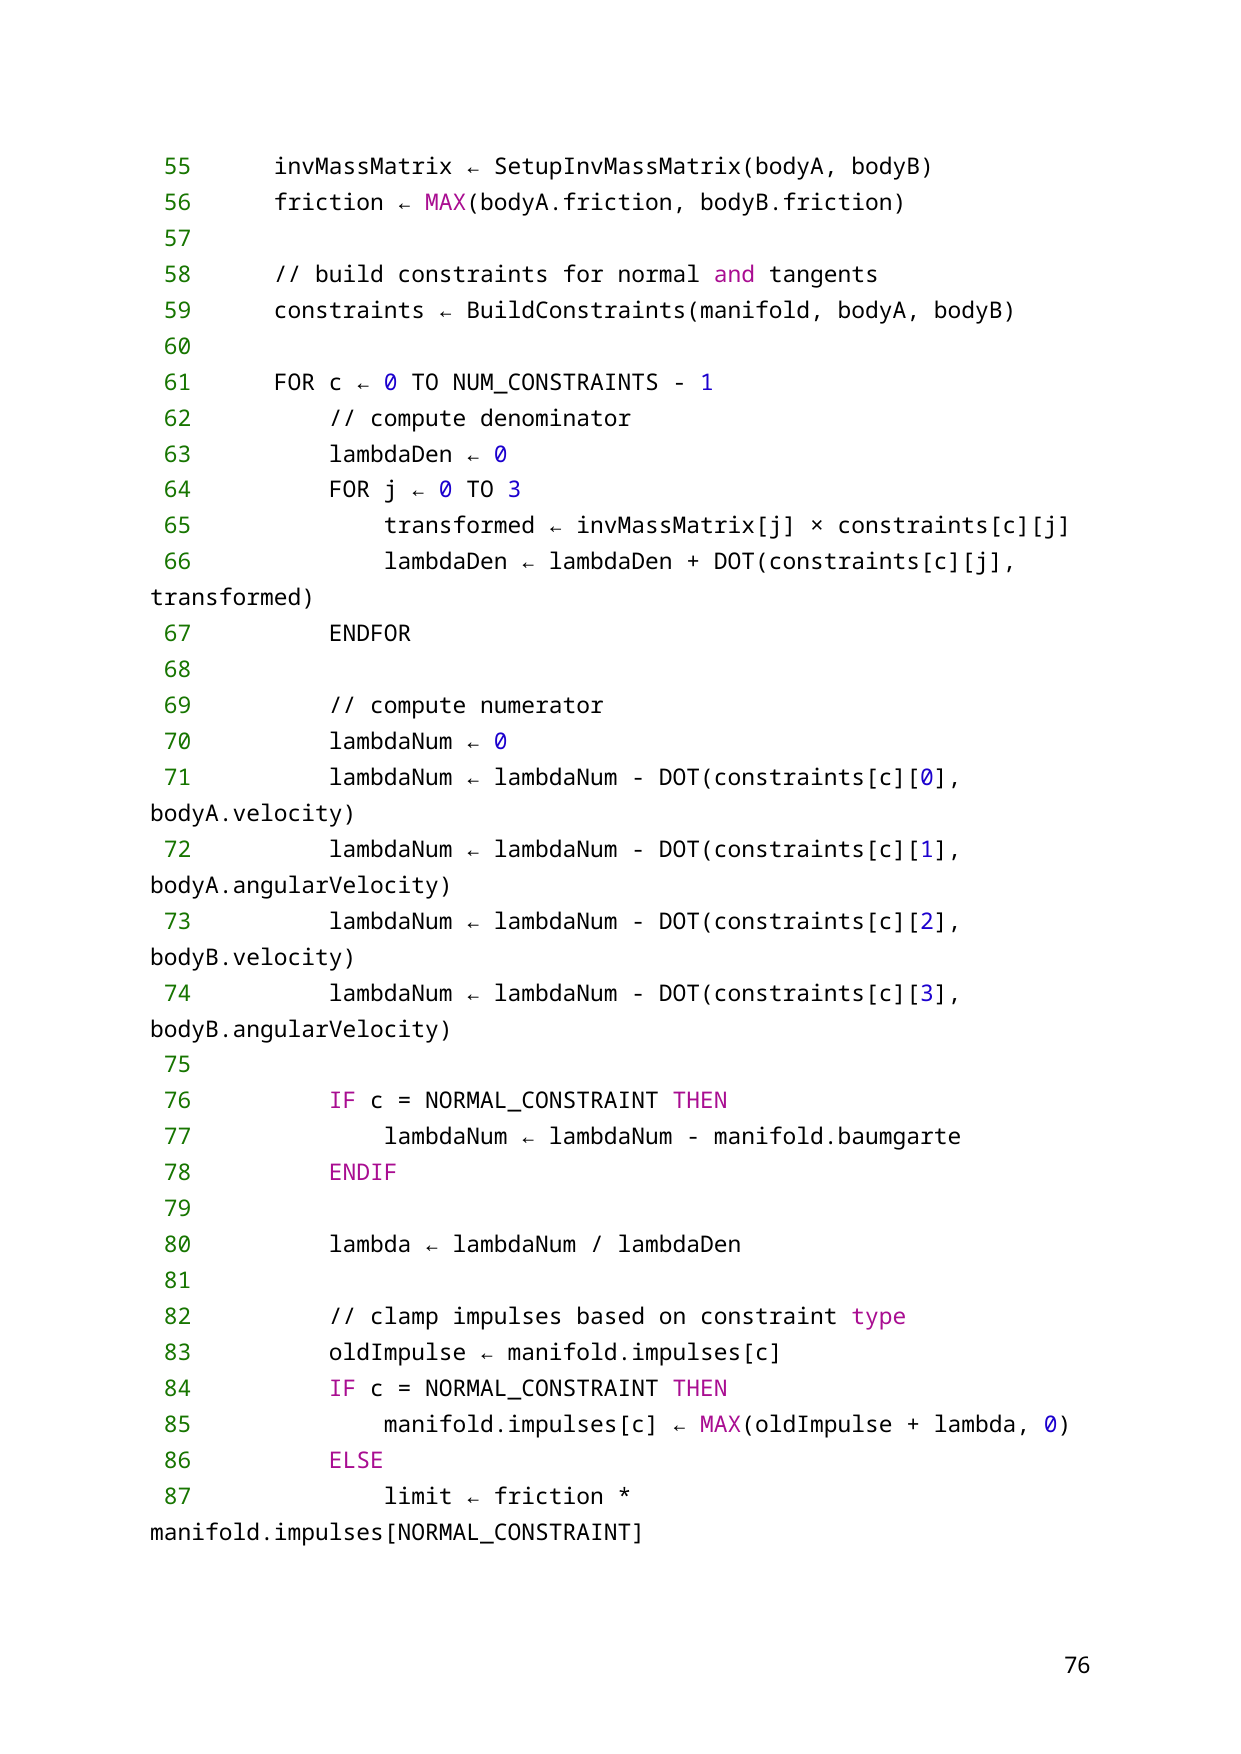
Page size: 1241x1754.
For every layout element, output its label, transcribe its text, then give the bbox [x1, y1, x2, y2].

text 73 lambdaNum ← lambdaNum - DOT(constraints[c][2], bodyB.velocity) [150, 905, 1090, 972]
text 61 FOR c ← 0 TO NUM_CONSTRAINTS - 1 [150, 366, 1090, 397]
text 59 constraints ← BuildConstraints(manifold, bodyA, bodyB) [150, 294, 1090, 325]
text 62 // compute denominator [150, 402, 1090, 433]
text 63 lambdaDen ← 0 [150, 437, 1090, 469]
text 67 ENDFOR [150, 617, 1090, 648]
text 68 [150, 653, 1090, 684]
text 86 ELSE [150, 1444, 1090, 1475]
text 85 manifold.impulses[c] ← MAX(oldImpulse + lambda, 0) [150, 1408, 1090, 1439]
text 72 lambdaNum ← lambdaNum - DOT(constraints[c][1], bodyA.angularVelocity) [150, 833, 1090, 900]
text 70 lambdaNum ← 0 [150, 725, 1090, 756]
text 79 [150, 1192, 1090, 1223]
text 60 [150, 330, 1090, 361]
text 69 // compute numerator [150, 689, 1090, 720]
text 57 [150, 222, 1090, 253]
text 84 IF c = NORMAL_CONSTRAINT THEN [150, 1372, 1090, 1403]
text 75 [150, 1048, 1090, 1080]
text 65 transformed ← invMassMatrix[j] × constraints[c][j] [150, 509, 1090, 541]
text 58 // build constraints for normal and tangents [150, 258, 1090, 289]
text 55 invMassMatrix ← SetupInvMassMatrix(bodyA, bodyB) [150, 150, 1090, 181]
text 83 oldImpulse ← manifold.impulses[c] [150, 1336, 1090, 1367]
text 66 lambdaDen ← lambdaDen + DOT(constraints[c][j], transformed) [150, 545, 1090, 612]
text 56 friction ← MAX(bodyA.friction, bodyB.friction) [150, 186, 1090, 217]
text 78 ENDIF [150, 1156, 1090, 1187]
text 77 lambdaNum ← lambdaNum - manifold.baumgarte [150, 1120, 1090, 1152]
text 76 IF c = NORMAL_CONSTRAINT THEN [150, 1084, 1090, 1116]
text 71 lambdaNum ← lambdaNum - DOT(constraints[c][0], bodyA.velocity) [150, 761, 1090, 828]
text 81 [150, 1264, 1090, 1295]
text 64 FOR j ← 0 TO 3 [150, 473, 1090, 505]
text 87 limit ← friction * manifold.impulses[NORMAL_CONSTRAINT] [150, 1480, 1090, 1547]
text 80 lambda ← lambdaNum / lambdaDen [150, 1228, 1090, 1259]
text 82 // clamp impulses based on constraint type [150, 1300, 1090, 1331]
text 74 lambdaNum ← lambdaNum - DOT(constraints[c][3], bodyB.angularVelocity) [150, 977, 1090, 1044]
